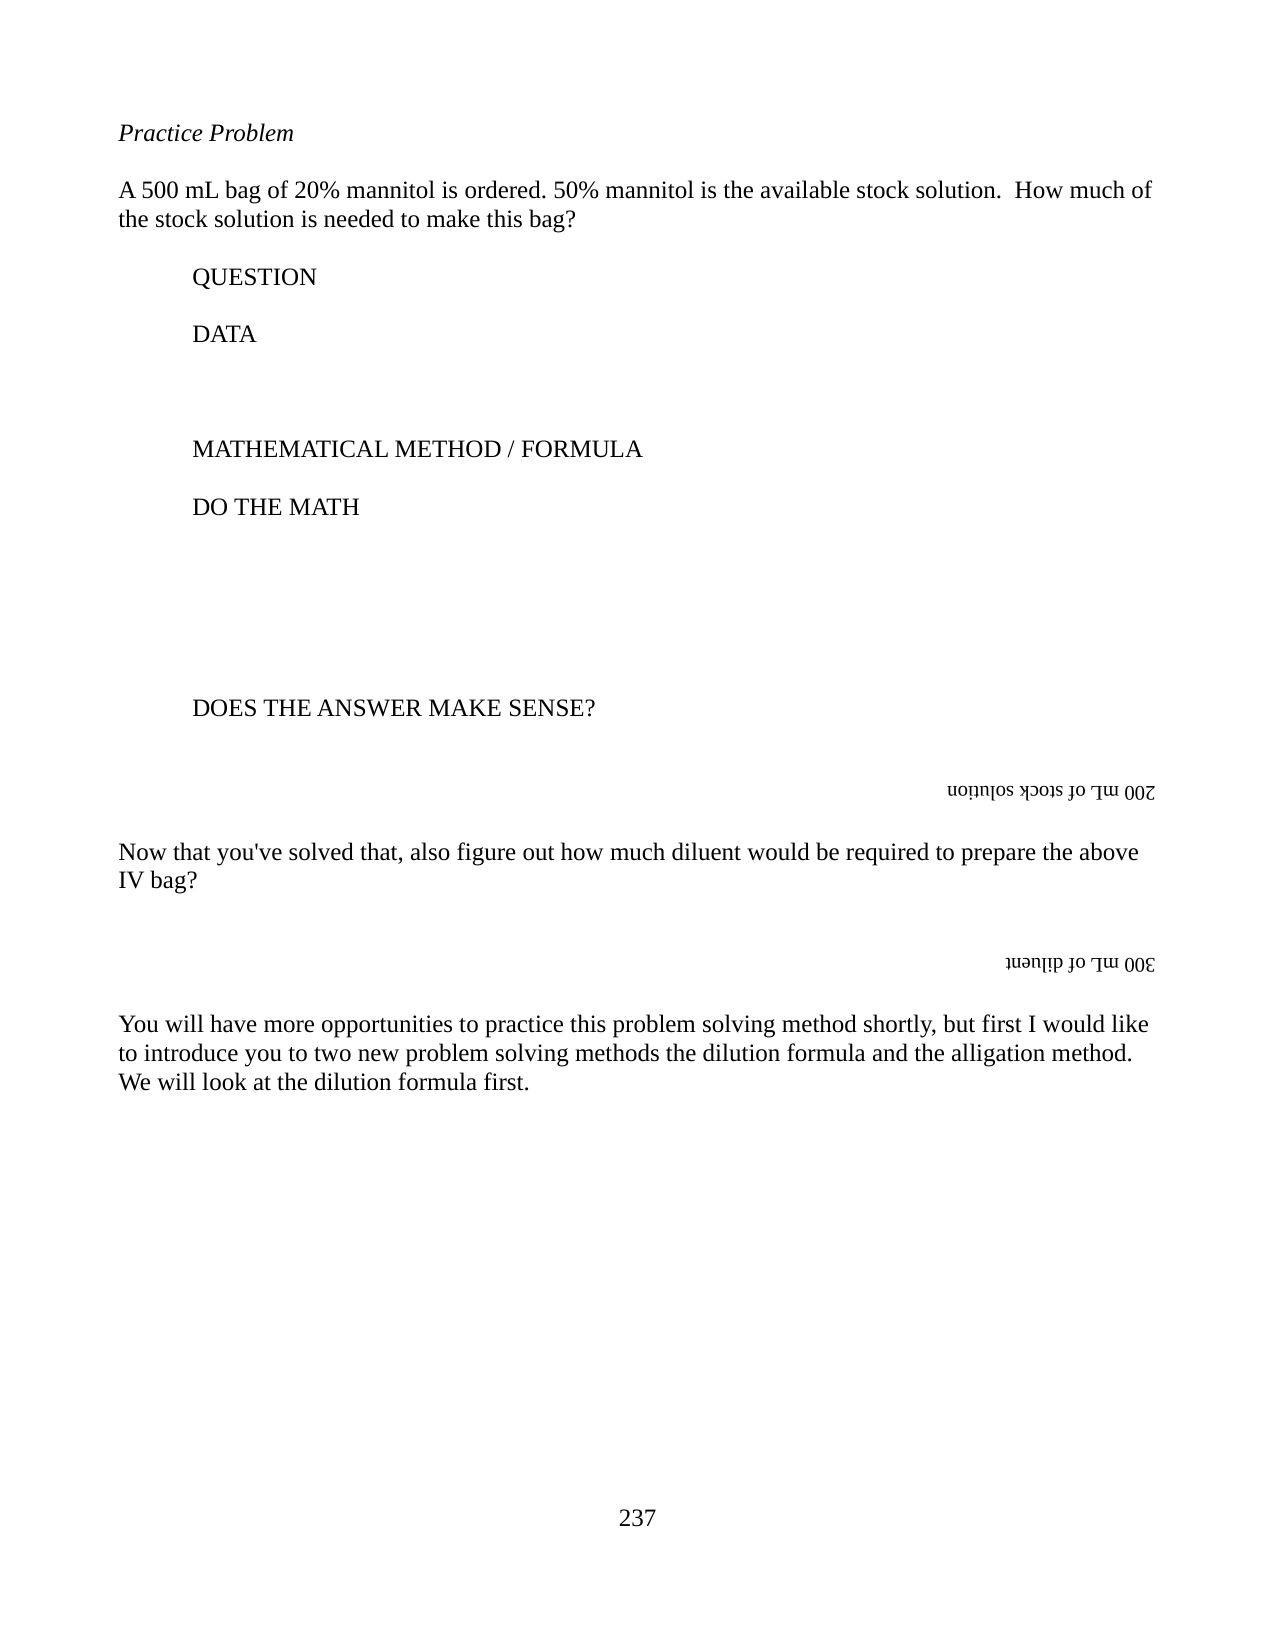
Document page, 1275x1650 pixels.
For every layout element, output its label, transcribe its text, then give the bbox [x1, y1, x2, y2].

text A 500 mL bag of 20% mannitol is ordered. 50% mannitol is the available stock solution. How much of the stock solution is needed to make this bag? [118, 176, 1157, 233]
text DATA [192, 319, 1157, 348]
text Practice Problem [118, 118, 1157, 147]
text Now that you've solved that, also figure out how much diluent would be required to prepare the above IV bag? [118, 837, 1157, 894]
text DOES THE ANSWER MAKE SENSE? [192, 693, 1157, 722]
text You will have more opportunities to practice this problem solving method shortly, but first I would like to introduce you to two new problem solving methods the dilution formula and the alligation method. We will look at the dilution formula first. [118, 1009, 1157, 1096]
text DO THE MATH [192, 492, 1157, 521]
text QUESTION [192, 262, 1157, 291]
text MATHEMATICAL METHOD / FORMULA [192, 434, 1157, 463]
